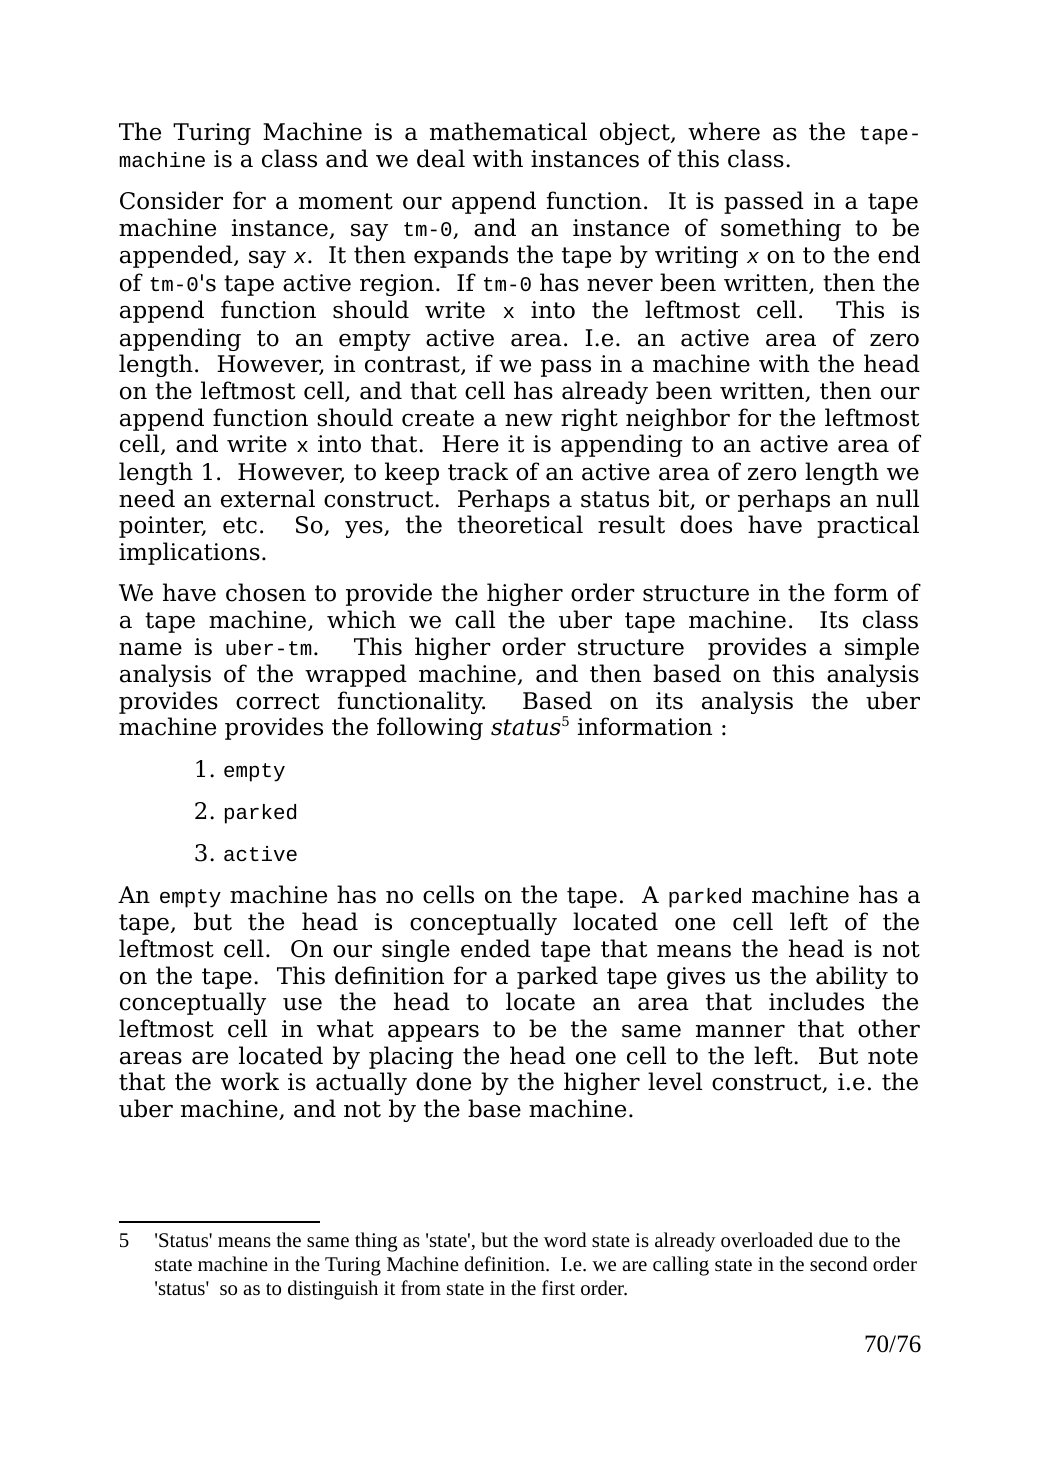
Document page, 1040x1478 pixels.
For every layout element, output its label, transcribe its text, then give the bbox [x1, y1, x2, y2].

text An empty machine has no cells on the tape. A parked machine has a tape, but the head is conceptually located one cell left of the leftmost cell. On our single ended tape that means the head is not on the tape. This definition for a parked tape gives us the ability to conceptually use the head to locate an area that includes the leftmost cell in what appears to be the same manner that other areas are located by placing the head one cell to the left. But note that the work is actually done by the higher level construct, i.e. the uber machine, and not by the base machine. [119, 882, 921, 1123]
text 'Status' means the same thing as 'state', but the word state is already overloaded due to the state machine in the Turing Machine definition. I.e. we are calling state in the second order 'status' so as to distinguish it from state in the first order. [119, 1228, 921, 1300]
text Consider for a moment our append function. It is passed in a tape machine instance, say tm-0, and an instance of something to be appended, say x. It then expands the tape by writing x on to the end of tm-0's tape active region. If tm-0 has never been written, then the append function should write x into the leftmost cell. This is appending to an empty active area. I.e. an active area of zero length. However, in contrast, if we pass in a machine with the head on the leftmost cell, and that cell has already been written, then our append function should create a new right neighbor for the leftmost cell, and write x into that. Here it is appending to an active area of length 1. However, to keep track of an active area of zero length we need an external construct. Perhaps a status bit, or perhaps an null pointer, etc. So, yes, the theoretical result does have practical implications. [119, 188, 921, 566]
text The Turing Machine is a mathematical object, where as the tape-machine is a class and we deal with instances of this class. [119, 119, 921, 174]
text 1. empty [194, 756, 921, 783]
text 3. active [194, 840, 921, 867]
text 2. parked [194, 798, 921, 825]
text We have chosen to provide the higher order structure in the form of a tape machine, which we call the uber tape machine. Its class name is uber-tm. This higher order structure provides a simple analysis of the wrapped machine, and then based on this analysis provides correct functionality. Based on its analysis the uber machine provides the following status information : [119, 580, 921, 741]
